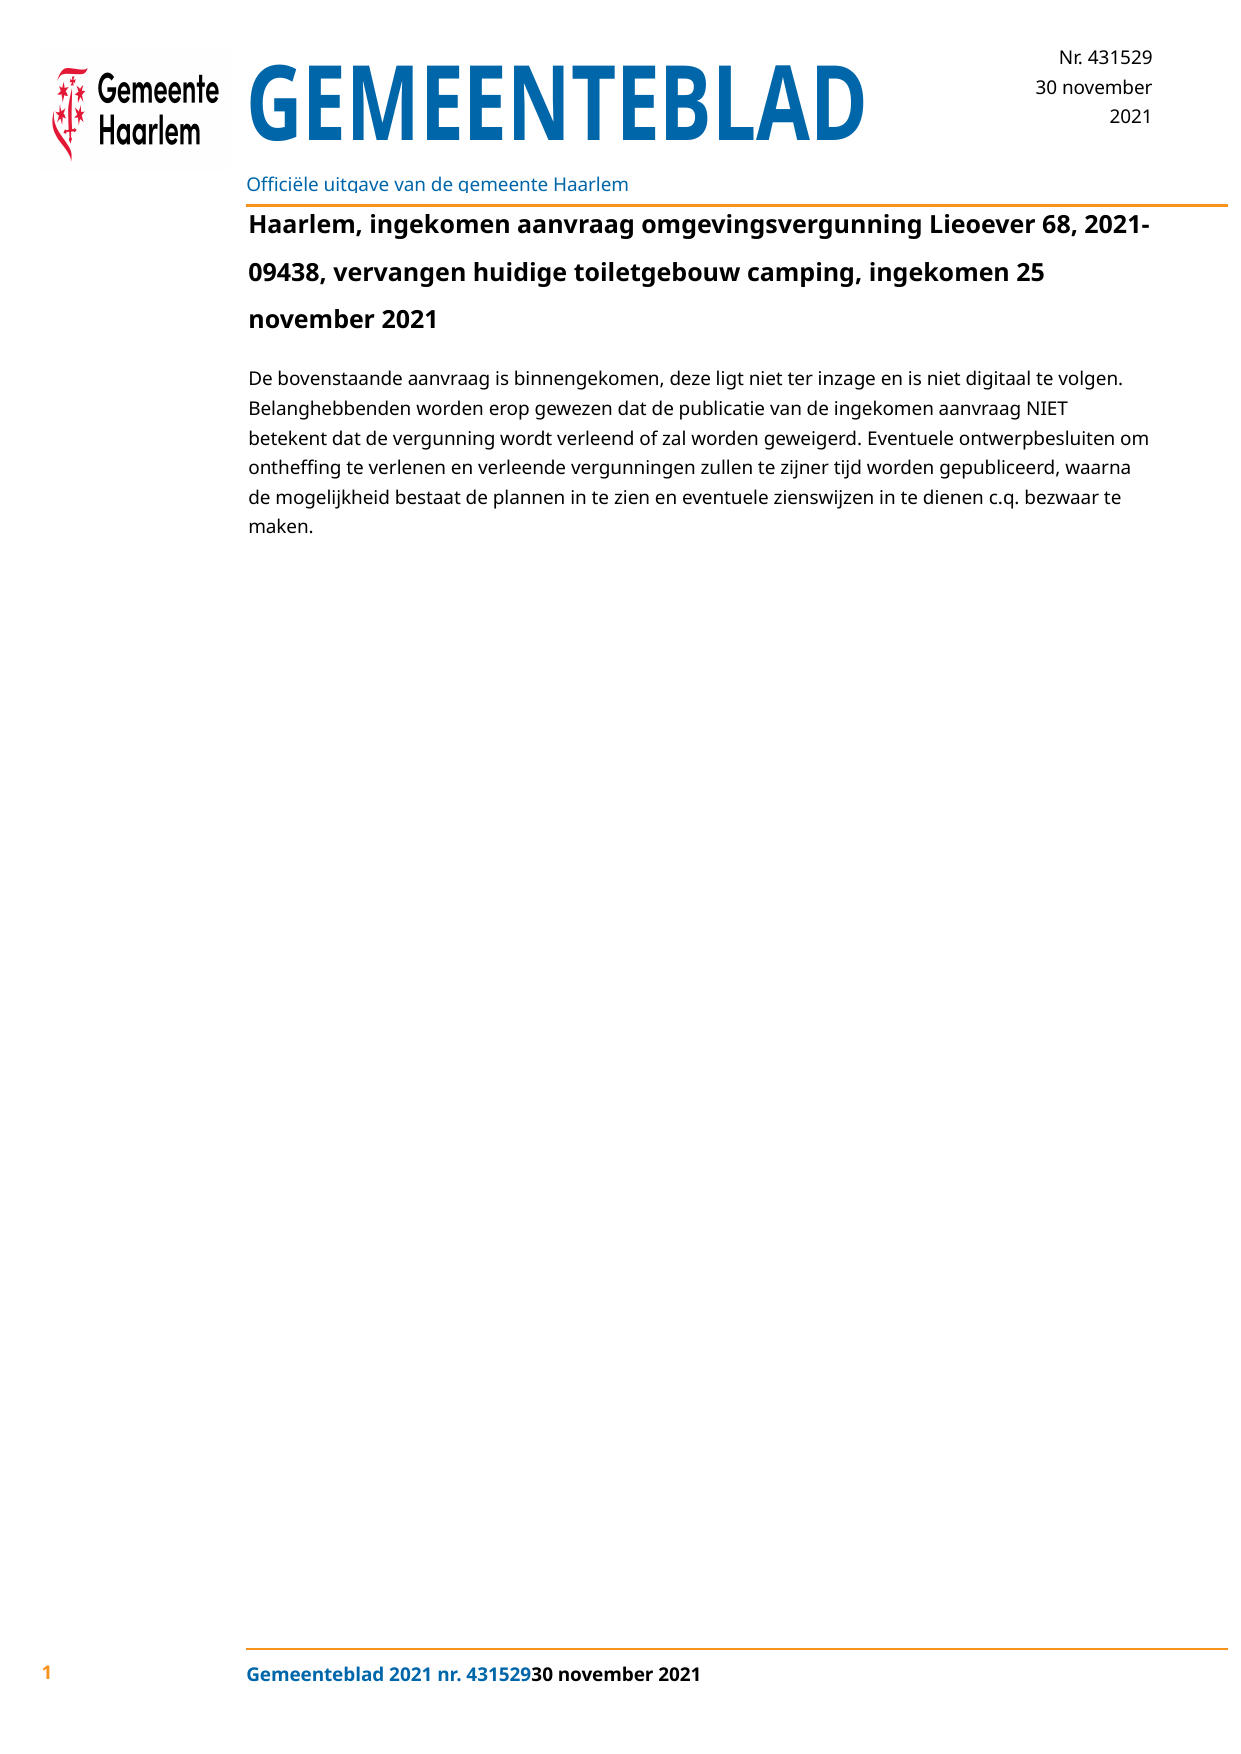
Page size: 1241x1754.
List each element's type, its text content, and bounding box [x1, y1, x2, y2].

text De bovenstaande aanvraag is binnengekomen, deze ligt niet ter inzage en is niet digitaal te volgen. Belanghebbenden worden erop gewezen dat de publicatie van de ingekomen aanvraag NIET betekent dat de vergunning wordt verleend of zal worden geweigerd. Eventuele ontwerpbesluiten om ontheffing te verlenen en verleende vergunningen zullen te zijner tijd worden gepubliceerd, waarna de mogelijkheid bestaat de plannen in te zien en eventuele zienswijzen in te dienen c.q. bezwaar te maken. [248, 366, 1152, 539]
picture [41, 47, 231, 172]
text Haarlem, ingekomen aanvraag omgevingsvergunning Lieoever 68, 2021-09438, vervangen huidige toiletgebouw camping, ingekomen 25 november 2021 [248, 207, 1152, 336]
